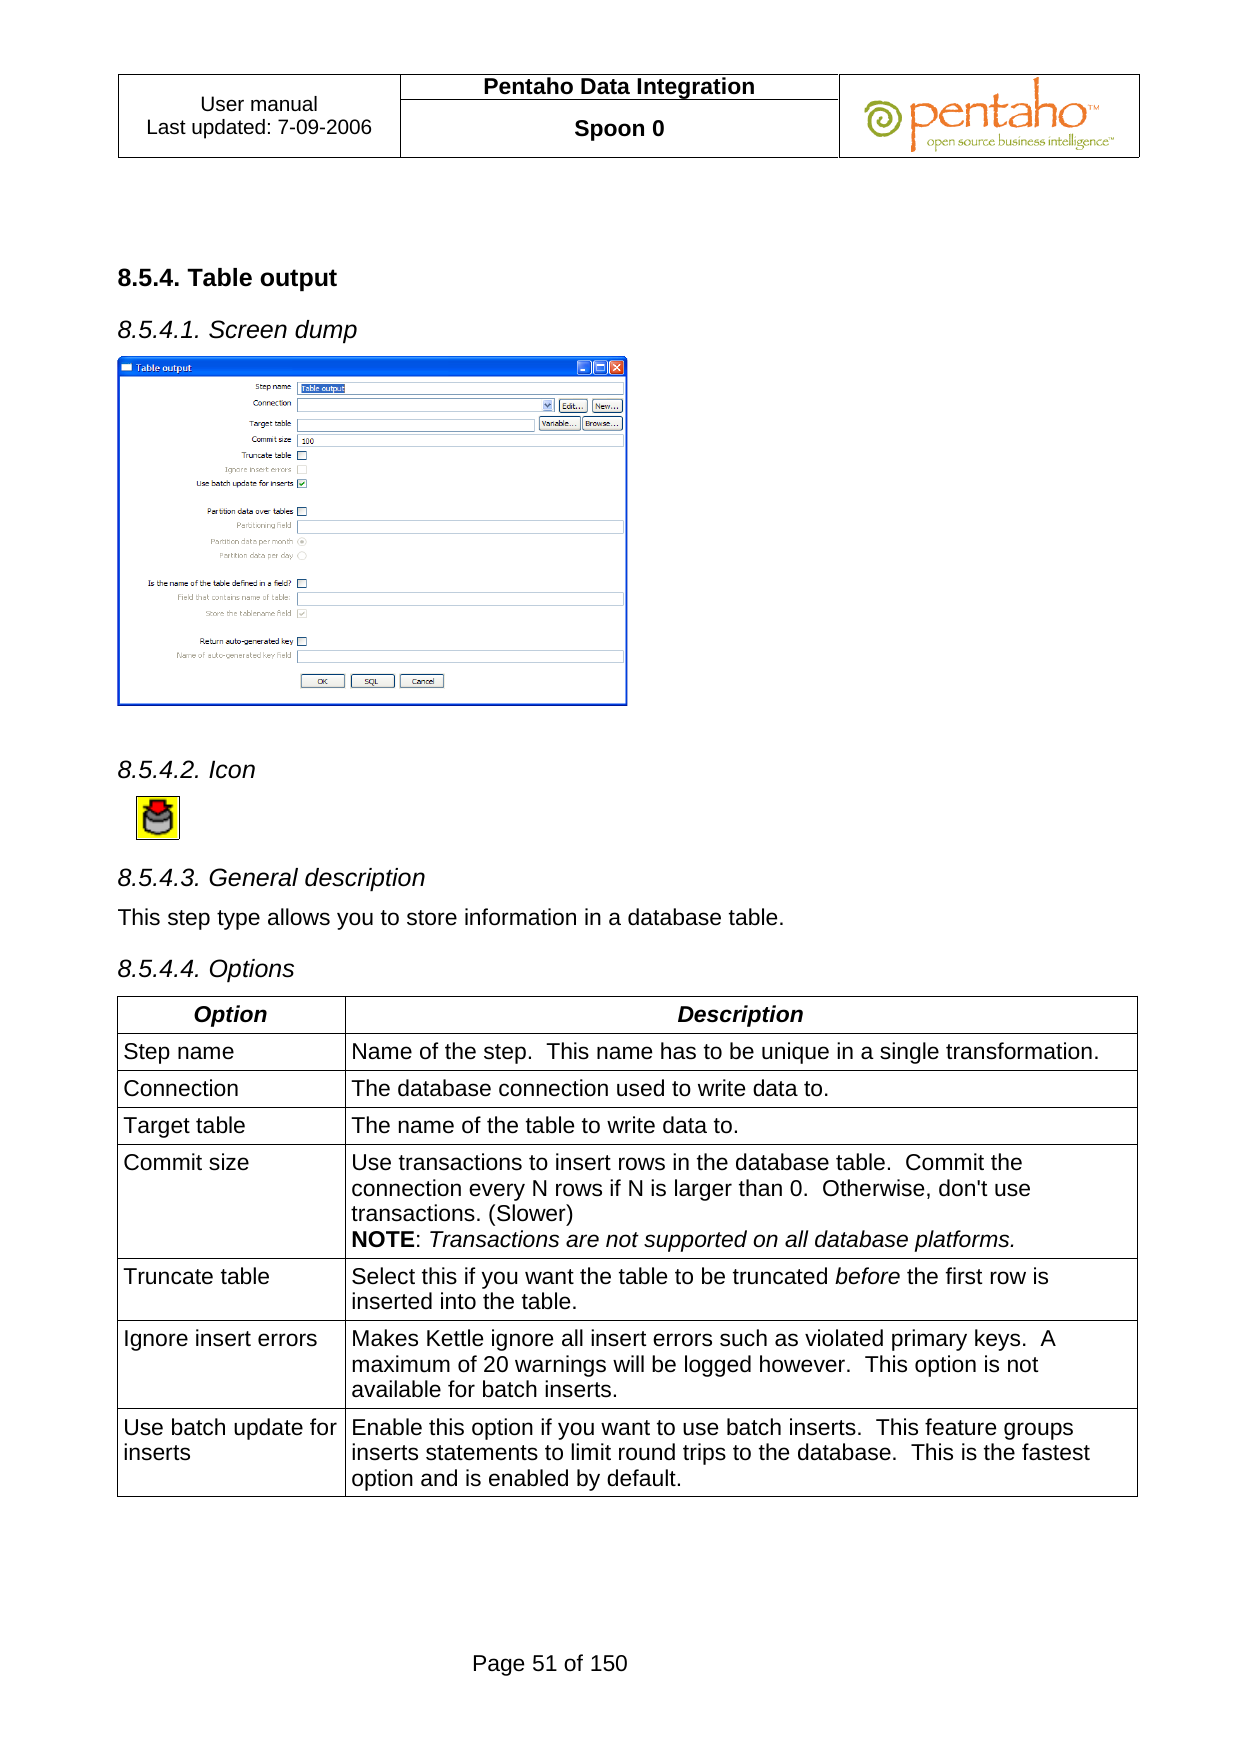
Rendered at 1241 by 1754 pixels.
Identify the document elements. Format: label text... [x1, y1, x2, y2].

table_cell The database connection used to write data to. [346, 1071, 1137, 1107]
subtitle General description [117, 864, 1137, 892]
table_cell Use transactions to insert rows in the database table. Commit the connection every N rows if N is larger than 0. Otherwise, don't use transactions. (Slower) NOTE: Transactions are not supported on all database platforms. [346, 1145, 1137, 1258]
table_cell Ignore insert errors [118, 1321, 345, 1408]
table_cell Target table [118, 1108, 345, 1144]
subtitle Table output [117, 263, 1137, 291]
text This step type allows you to store information in a database table. [117, 904, 1137, 930]
table_cell Commit size [118, 1145, 345, 1258]
table_cell Use batch update for inserts [118, 1409, 345, 1496]
table_cell Makes Kettle ignore all insert errors such as violated primary keys. A maximum of 20 warnings will be logged however. This option is not available for batch inserts. [346, 1321, 1137, 1408]
table_cell Select this if you want the table to be truncated before the first row is inserted into the table. [346, 1259, 1137, 1320]
table_cell Truncate table [118, 1259, 345, 1320]
table_cell Name of the step. This name has to be unique in a single transformation. [346, 1034, 1137, 1070]
picture [117, 356, 628, 706]
table_cell Connection [118, 1071, 345, 1107]
table_cell Enable this option if you want to use batch inserts. This feature groups inserts statements to limit round trips to the database. This is the fastest option and is enabled by default. [346, 1409, 1137, 1496]
subtitle Options [117, 955, 1137, 983]
table_cell Step name [118, 1034, 345, 1070]
table_header Description [346, 997, 1137, 1033]
subtitle Screen dump [117, 316, 1137, 344]
table_cell The name of the table to write data to. [346, 1108, 1137, 1144]
subtitle Icon [117, 756, 1137, 784]
table_header Option [118, 997, 345, 1033]
